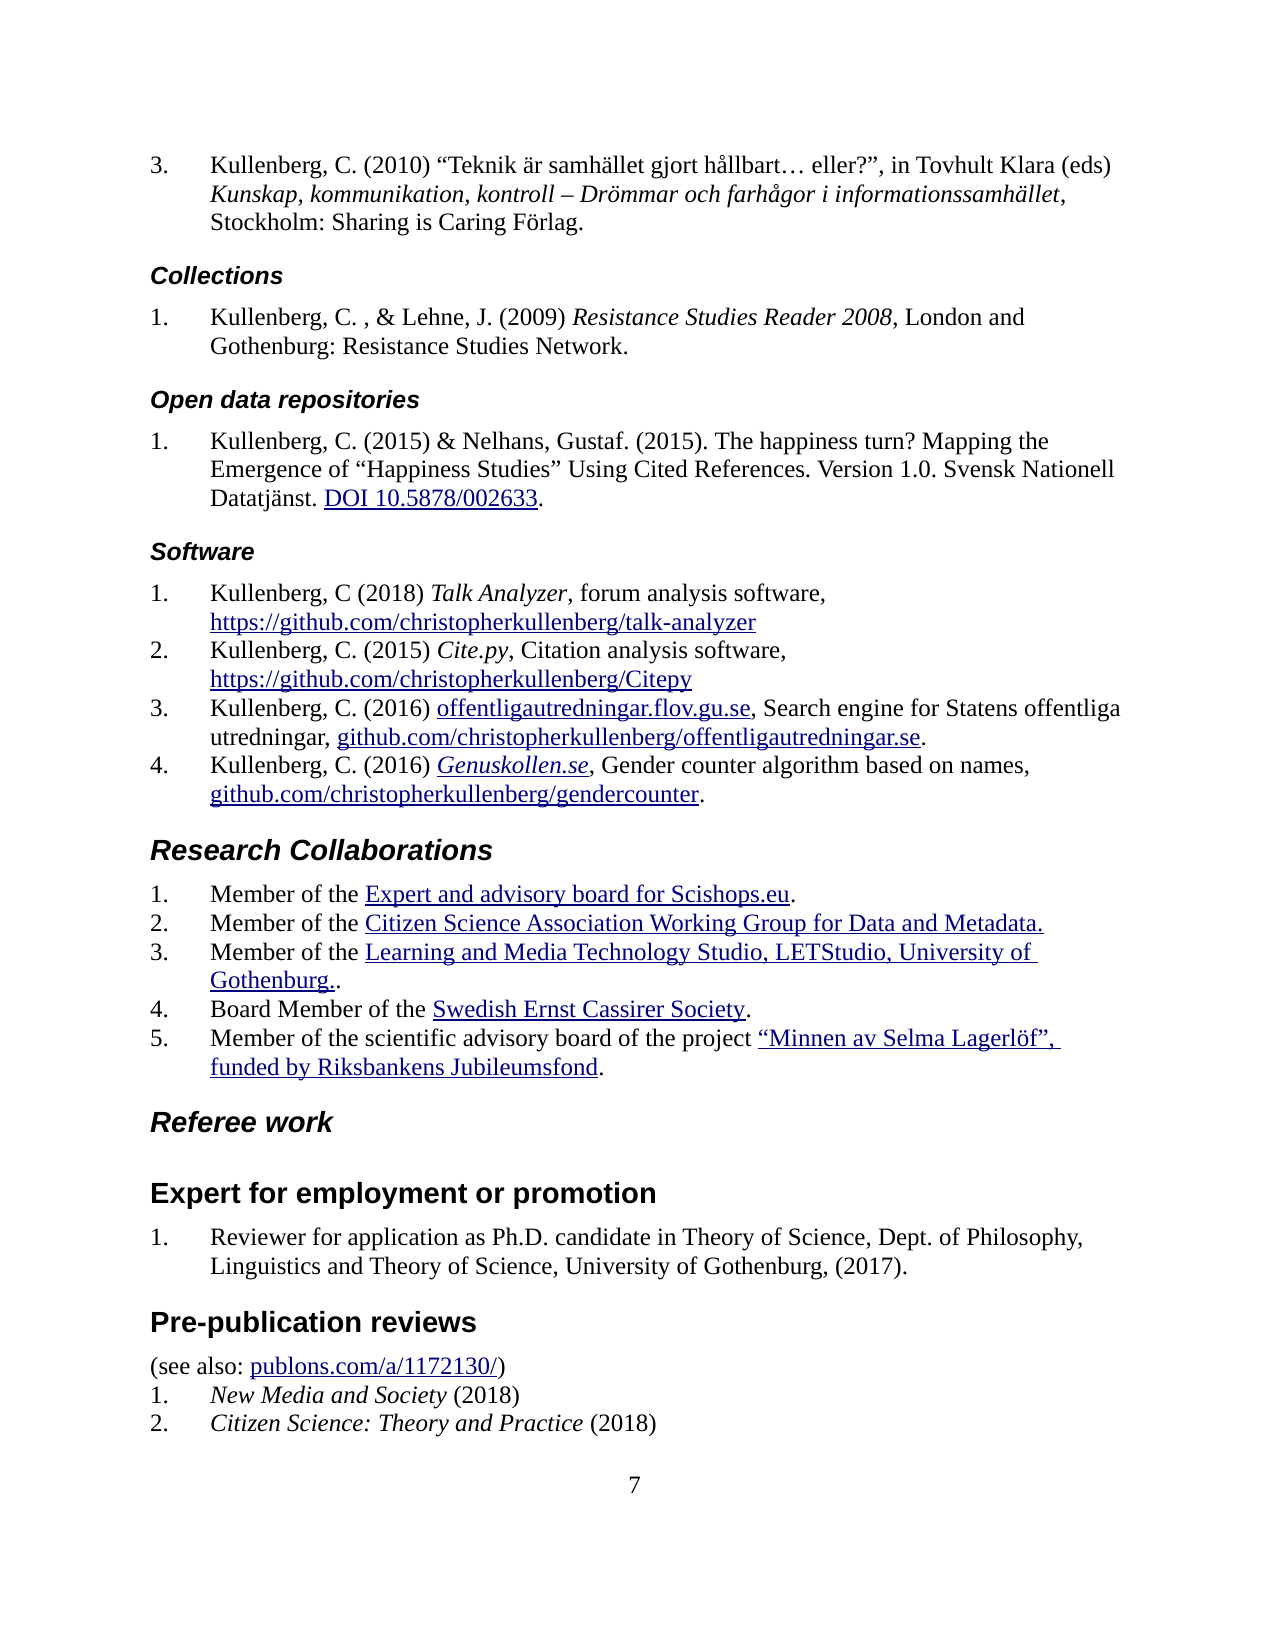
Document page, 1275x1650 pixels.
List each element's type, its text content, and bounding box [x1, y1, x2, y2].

list Kullenberg, C. (2015) Cite.py, Citation analysis software, https://github.com/christopherkullenberg/Citepy [150, 636, 1125, 693]
subtitle Referee work [150, 1105, 1125, 1139]
subtitle Open data repositories [150, 385, 1125, 413]
subtitle Expert for employment or promotion [150, 1176, 1125, 1210]
list Kullenberg, C. , & Lehne, J. (2009) Resistance Studies Reader 2008, London and Gothenburg: Resistance Studies Network. [150, 302, 1125, 360]
list Kullenberg, C. (2016) offentligautredningar.flov.gu.se, Search engine for Statens offentliga utredningar, github.com/christopherkullenberg/offentligautredningar.se. [150, 693, 1125, 751]
list Member of the scientific advisory board of the project “Minnen av Selma Lagerlöf”, funded by Riksbankens Jubileumsfond. [150, 1023, 1125, 1080]
list Citizen Science: Theory and Practice (2018) [150, 1408, 1125, 1437]
subtitle Collections [150, 261, 1125, 290]
list Kullenberg, C. (2016) Genuskollen.se, Gender counter algorithm based on names, github.com/christopherkullenberg/gendercounter. [150, 751, 1125, 808]
list Kullenberg, C. (2015) & Nelhans, Gustaf. (2015). The happiness turn? Mapping the Emergence of “Happiness Studies” Using Cited References. Version 1.0. Svensk Nationell Datatjänst. DOI 10.5878/002633. [150, 426, 1125, 512]
list Reviewer for application as Ph.D. candidate in Theory of Science, Dept. of Philosophy, Linguistics and Theory of Science, University of Gothenburg, (2017). [150, 1222, 1125, 1280]
subtitle Software [150, 537, 1125, 566]
list Member of the Citizen Science Association Working Group for Data and Metadata. [150, 908, 1125, 937]
list Board Member of the Swedish Ernst Cassirer Society. [150, 994, 1125, 1023]
list Member of the Learning and Media Technology Studio, LETStudio, University of Gothenburg.. [150, 937, 1125, 994]
list Kullenberg, C (2018) Talk Analyzer, forum analysis software, https://github.com/christopherkullenberg/talk-analyzer [150, 578, 1125, 636]
subtitle Pre-publication reviews [150, 1305, 1125, 1338]
list Member of the Expert and advisory board for Scishops.eu. [150, 879, 1125, 908]
list Kullenberg, C. (2010) “Teknik är samhället gjort hållbart… eller?”, in Tovhult Klara (eds) Kunskap, kommunikation, kontroll – Drömmar och farhågor i informationssamhället, Stockholm: Sharing is Caring Förlag. [150, 150, 1125, 236]
subtitle Research Collaborations [150, 833, 1125, 867]
text (see also: publons.com/a/1172130/) [150, 1351, 1125, 1380]
list New Media and Society (2018) [150, 1380, 1125, 1408]
